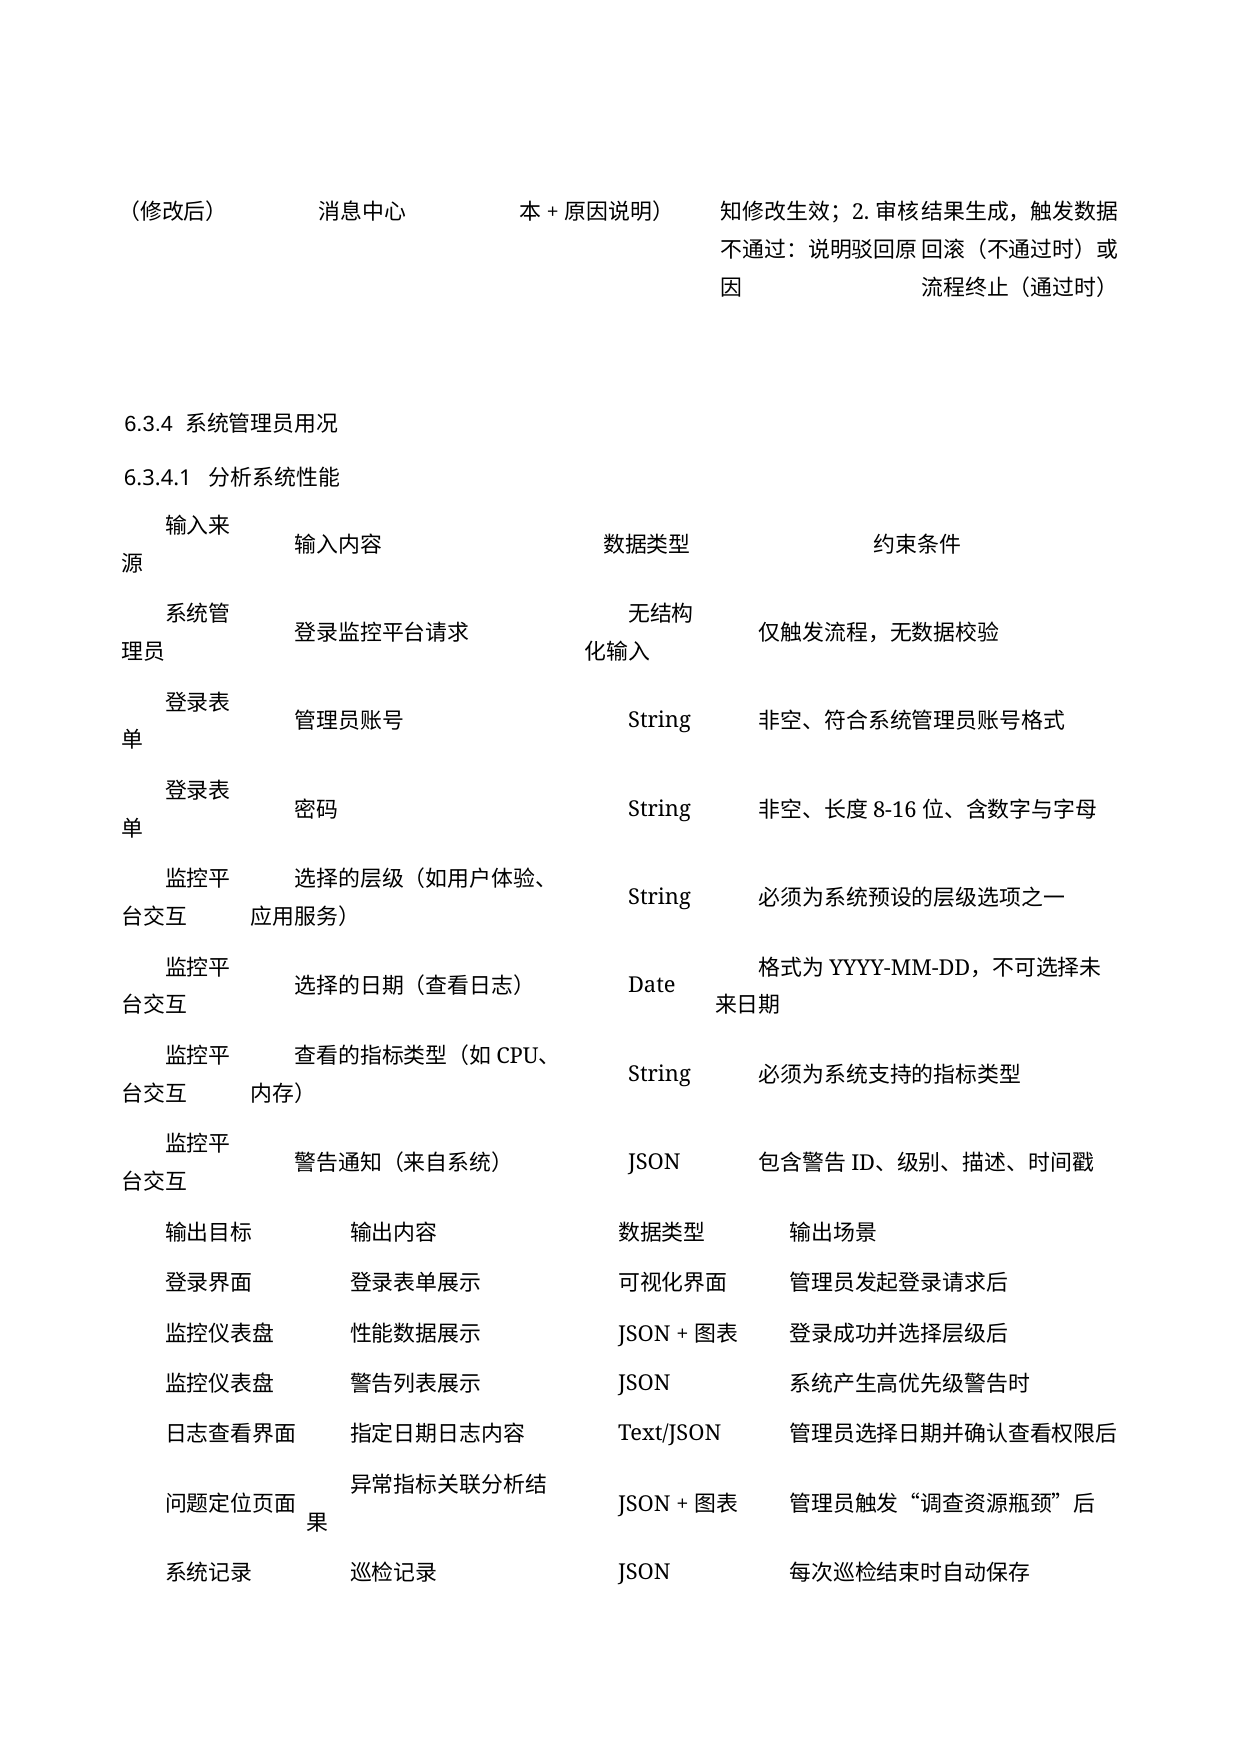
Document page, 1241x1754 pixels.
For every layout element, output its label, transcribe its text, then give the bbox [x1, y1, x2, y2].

table_header 输入来源 [118, 499, 248, 587]
table_cell 必须为系统支持的指标类型 [712, 1029, 1122, 1117]
table_cell 监控平台交互 [118, 1117, 248, 1205]
table_cell 无结构化输入 [581, 587, 712, 675]
table_cell 每次巡检结束时自动保存 [743, 1546, 1122, 1596]
table_header 输出场景 [743, 1205, 1122, 1256]
table_cell 登录表单 [118, 675, 248, 763]
table_cell 警告通知（来自系统） [248, 1117, 581, 1205]
table_header 登录成功并选择层级后 [743, 1306, 1122, 1357]
table_cell 密码 [248, 764, 581, 852]
table_cell 查看的指标类型（如 CPU、内存） [248, 1029, 581, 1117]
table_cell 登录表单展示 [303, 1256, 571, 1306]
table_header 数据类型 [571, 1205, 742, 1256]
table_header 输出目标 [118, 1205, 303, 1256]
table_cell 监控平台交互 [118, 940, 248, 1028]
table_cell 包含警告 ID、级别、描述、时间戳 [712, 1117, 1122, 1205]
table_cell 登录监控平台请求 [248, 587, 581, 675]
table_cell Date [581, 940, 712, 1028]
table_cell JSON [571, 1357, 742, 1407]
table_cell 管理员发起登录请求后 [743, 1256, 1122, 1306]
table_cell 管理员账号 [248, 675, 581, 763]
table_cell 问题定位页面 [118, 1458, 303, 1546]
table_cell String [581, 1029, 712, 1117]
table_cell 非空、长度 8-16 位、含数字与字母 [712, 764, 1122, 852]
table_cell 巡检记录 [303, 1546, 571, 1596]
table_header 监控仪表盘 [118, 1306, 303, 1357]
table_cell JSON [581, 1117, 712, 1205]
table_cell 日志查看界面 [118, 1407, 303, 1457]
table_cell 可视化界面 [571, 1256, 742, 1306]
table_cell 系统记录 [118, 1546, 303, 1596]
table_header 约束条件 [712, 499, 1122, 587]
table_cell 监控平台交互 [118, 852, 248, 940]
table_header 数据类型 [581, 499, 712, 587]
table_header JSON + 图表 [571, 1306, 742, 1357]
table_cell String [581, 764, 712, 852]
table_cell Text/JSON [571, 1407, 742, 1457]
table_cell 结果生成，触发数据回滚（不通过时）或流程终止（通过时） [921, 188, 1122, 308]
table_cell 监控仪表盘 [118, 1357, 303, 1407]
table_cell 消息中心 [319, 188, 519, 308]
table_cell （修改后） [118, 188, 319, 308]
table_cell 格式为 YYYY-MM-DD，不可选择未来日期 [712, 940, 1122, 1028]
table_cell 指定日期日志内容 [303, 1407, 571, 1457]
table_cell 必须为系统预设的层级选项之一 [712, 852, 1122, 940]
table_header 输出内容 [303, 1205, 571, 1256]
table_cell 警告列表展示 [303, 1357, 571, 1407]
table_cell 系统产生高优先级警告时 [743, 1357, 1122, 1407]
table_cell 管理员选择日期并确认查看权限后 [743, 1407, 1122, 1457]
table_header 输入内容 [248, 499, 581, 587]
table_cell 登录表单 [118, 764, 248, 852]
table_header 性能数据展示 [303, 1306, 571, 1357]
table_cell JSON + 图表 [571, 1458, 742, 1546]
table_cell 仅触发流程，无数据校验 [712, 587, 1122, 675]
table_cell 选择的日期（查看日志） [248, 940, 581, 1028]
subtitle 系统管理员用况 [118, 406, 1122, 438]
table_cell JSON [571, 1546, 742, 1596]
table_cell 选择的层级（如用户体验、应用服务） [248, 852, 581, 940]
table_cell String [581, 852, 712, 940]
subtitle 分析系统性能 [118, 460, 1122, 492]
table_cell 知修改生效；2. 审核不通过：说明驳回原因 [720, 188, 921, 308]
table_cell String [581, 675, 712, 763]
table_cell 系统管理员 [118, 587, 248, 675]
table_cell 本 + 原因说明） [520, 188, 720, 308]
table_cell 登录界面 [118, 1256, 303, 1306]
table_cell 非空、符合系统管理员账号格式 [712, 675, 1122, 763]
table_cell 监控平台交互 [118, 1029, 248, 1117]
table_cell 异常指标关联分析结果 [303, 1458, 571, 1546]
table_cell 管理员触发“调查资源瓶颈”后 [743, 1458, 1122, 1546]
